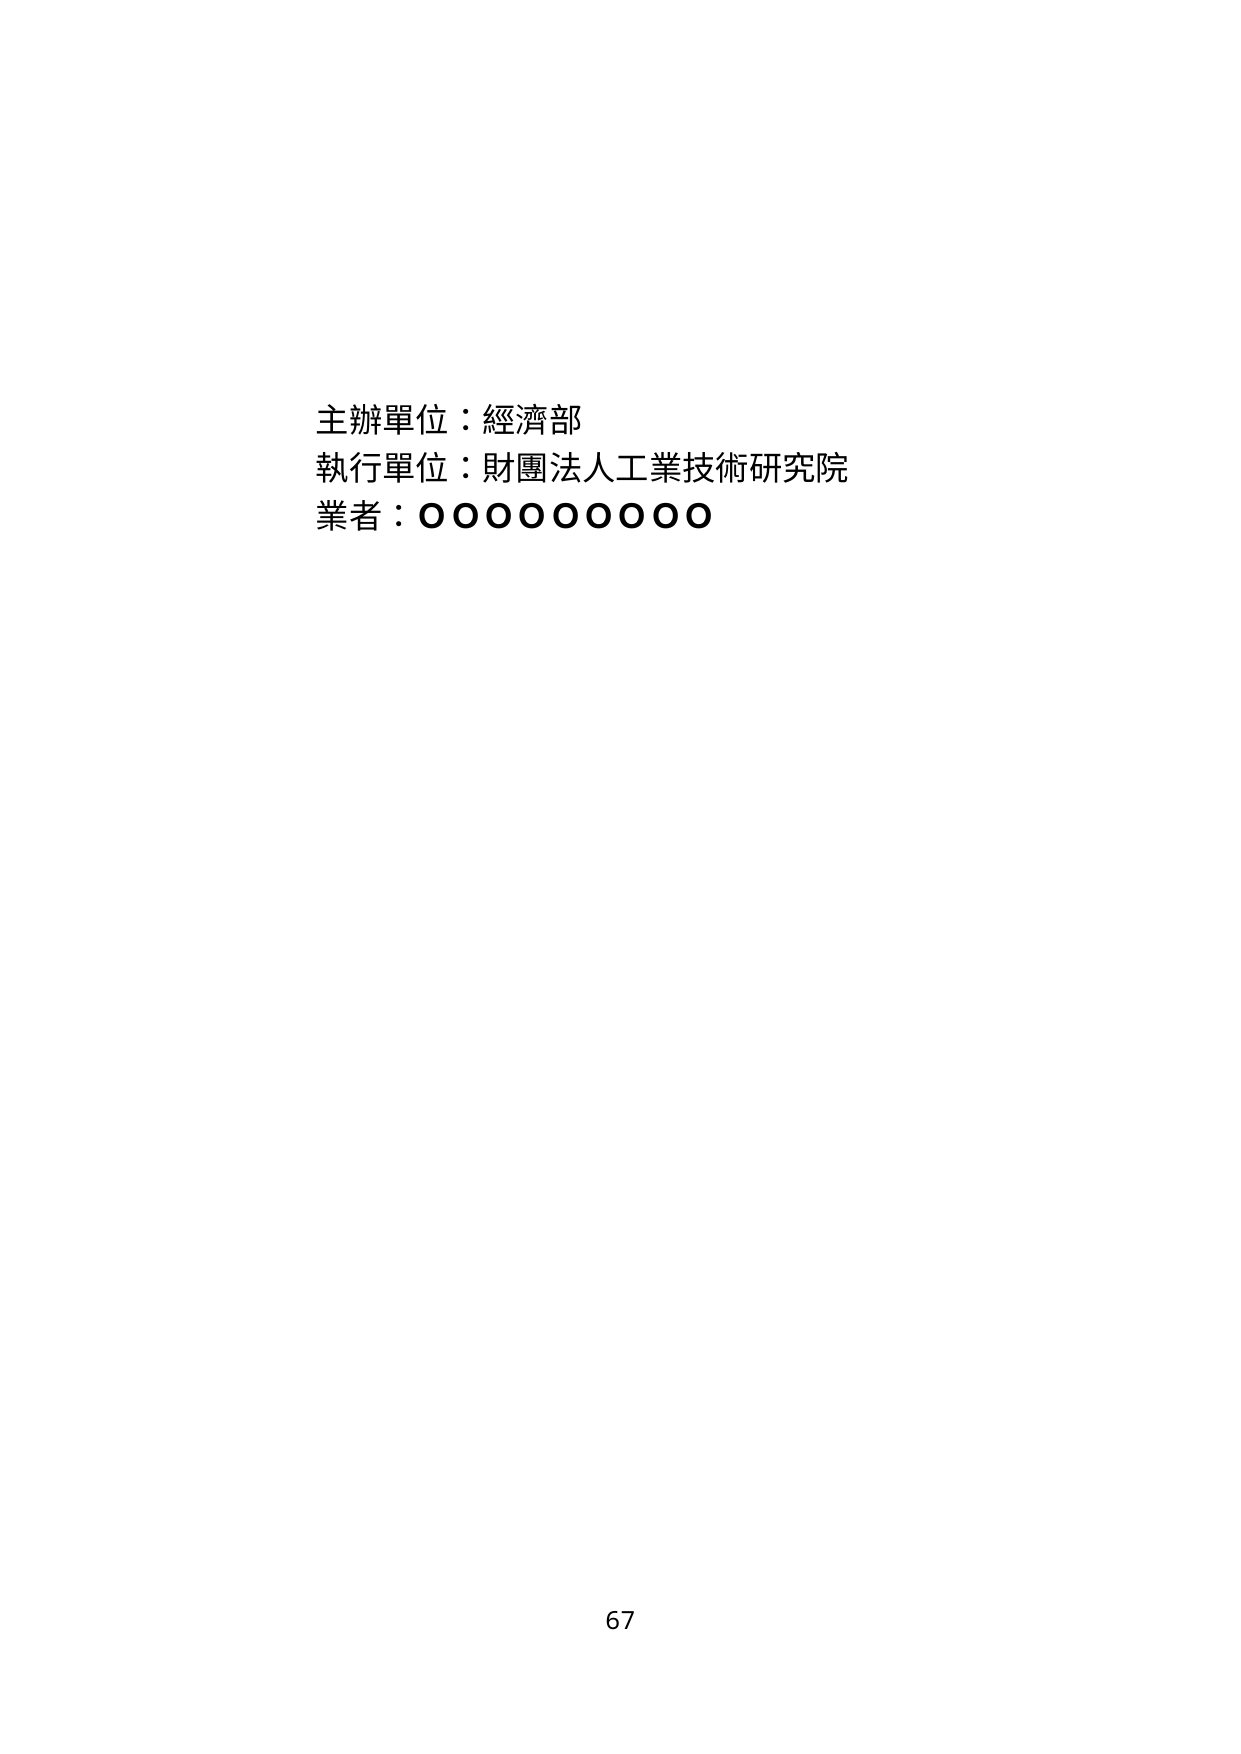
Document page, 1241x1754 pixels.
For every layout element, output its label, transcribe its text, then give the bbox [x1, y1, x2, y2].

text 主辦單位：經濟部 [314, 393, 1122, 442]
text 業者：ＯＯＯＯＯＯＯＯＯ [314, 490, 1122, 538]
text 執行單位：財團法人工業技術研究院 [314, 442, 1122, 490]
